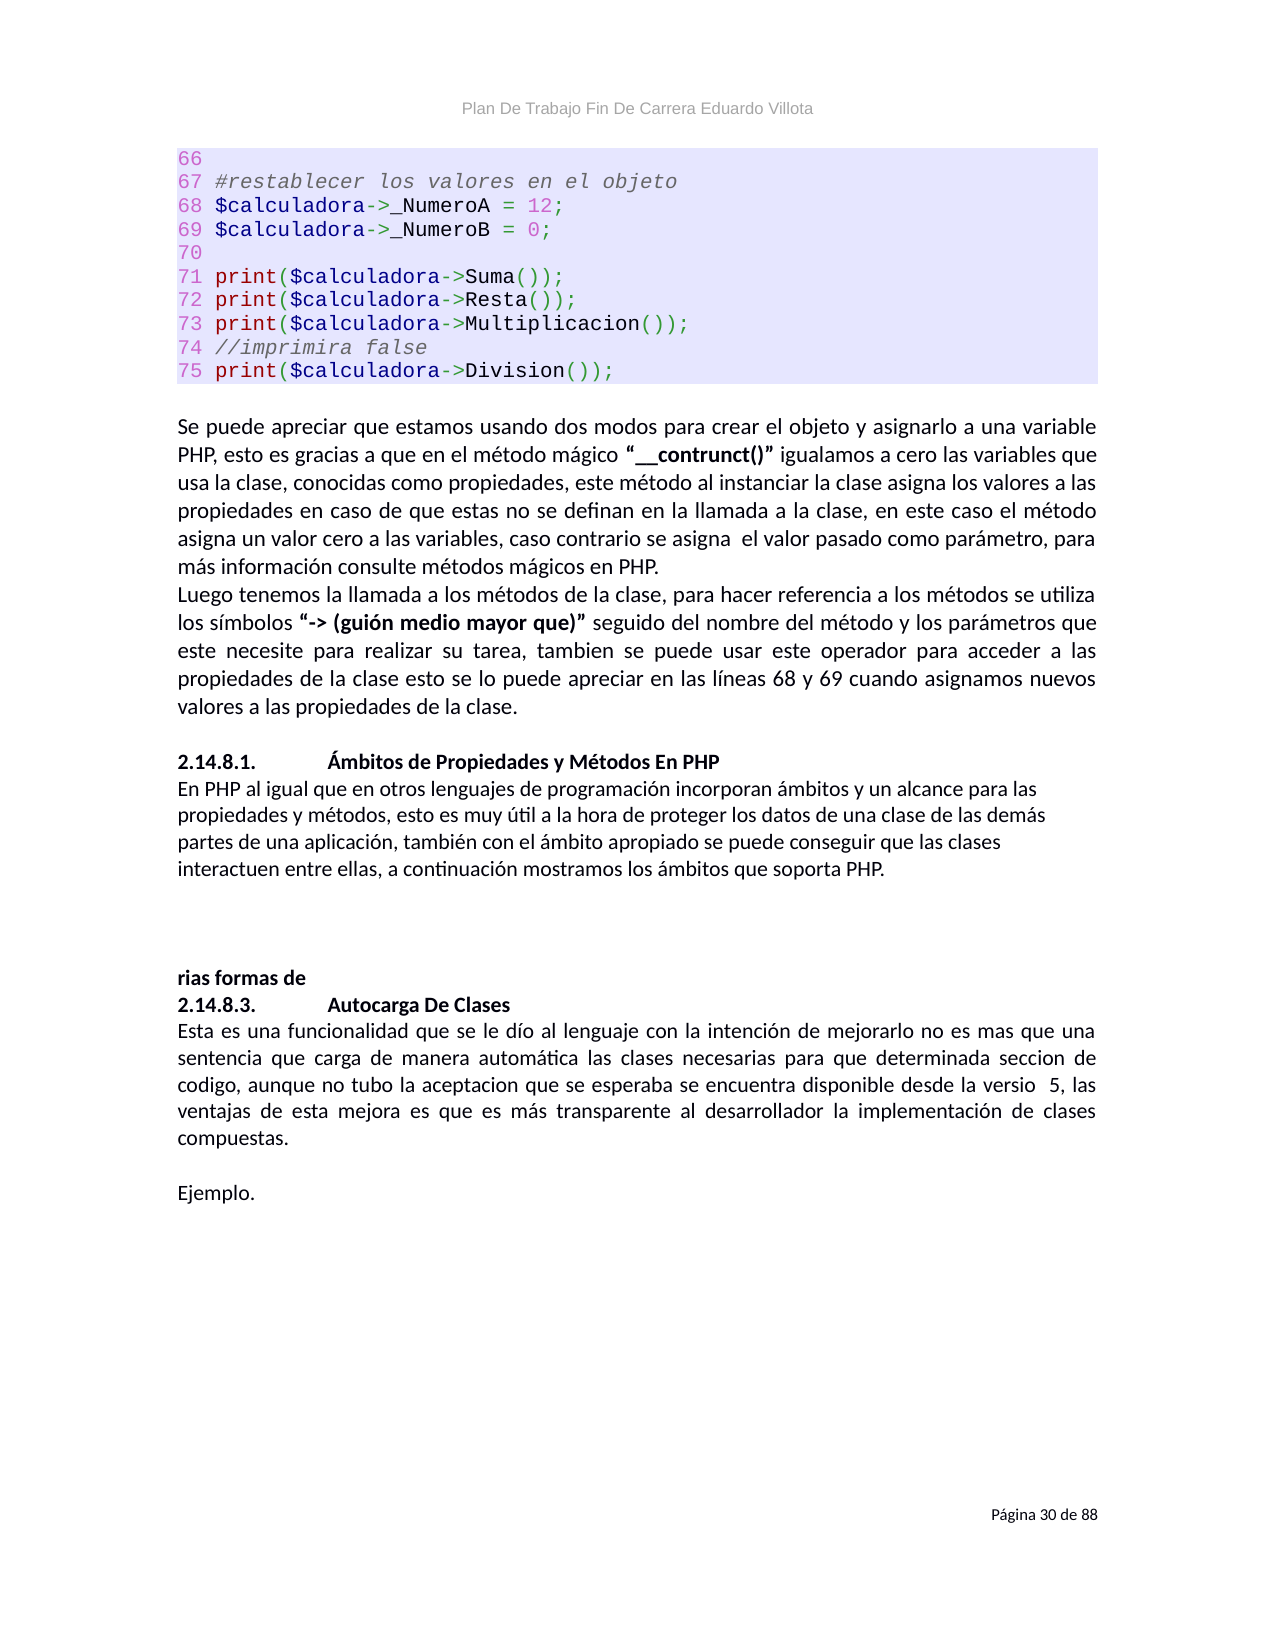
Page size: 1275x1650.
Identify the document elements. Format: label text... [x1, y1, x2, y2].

text En PHP al igual que en otros lenguajes de programación incorporan ámbitos y un alcance para las propiedades y métodos, esto es muy útil a la hora de proteger los datos de una clase de las demás partes de una aplicación, también con el ámbito apropiado se puede conseguir que las clases interactuen entre ellas, a continuación mostramos los ámbitos que soporta PHP. [177, 775, 1098, 882]
text Se puede apreciar que estamos usando dos modos para crear el objeto y asignarlo a una variable PHP, esto es gracias a que en el método mágico “__contrunct()” igualamos a cero las variables que usa la clase, conocidas como propiedades, este método al instanciar la clase asigna los valores a las propiedades en caso de que estas no se definan en la llamada a la clase, en este caso el método asigna un valor cero a las variables, caso contrario se asigna el valor pasado como parámetro, para más información consulte métodos mágicos en PHP. [177, 412, 1098, 580]
text 71 print($calculadora->Suma()); [177, 266, 1098, 289]
text Esta es una funcionalidad que se le dío al lenguaje con la intención de mejorarlo no es mas que una sentencia que carga de manera automática las clases necesarias para que determinada seccion de codigo, aunque no tubo la aceptacion que se esperaba se encuentra disponible desde la versio 5, las ventajas de esta mejora es que es más transparente al desarrollador la implementación de clases compuestas. [177, 1018, 1098, 1151]
text 67 #restablecer los valores en el objeto [177, 171, 1098, 195]
text Luego tenemos la llamada a los métodos de la clase, para hacer referencia a los métodos se utiliza los símbolos “-> (guión medio mayor que)” seguido del nombre del método y los parámetros que este necesite para realizar su tarea, tambien se puede usar este operador para acceder a las propiedades de la clase esto se lo puede apreciar en las líneas 68 y 69 cuando asignamos nuevos valores a las propiedades de la clase. [177, 580, 1098, 720]
text 70 [177, 242, 1098, 266]
text 74 //imprimira false [177, 337, 1098, 360]
text 2.14.8.1. Ámbitos de Propiedades y Métodos En PHP [177, 748, 1098, 775]
text 2.14.8.3. Autocarga De Clases [177, 991, 1098, 1018]
text 66 [177, 148, 1098, 171]
text 69 $calculadora->_NumeroB = 0; [177, 218, 1098, 242]
text 68 $calculadora->_NumeroA = 12; [177, 195, 1098, 218]
text 72 print($calculadora->Resta()); [177, 289, 1098, 313]
text Ejemplo. [177, 1179, 1098, 1206]
text 73 print($calculadora->Multiplicacion()); [177, 313, 1098, 337]
text rias formas de [177, 964, 1098, 991]
text 75 print($calculadora->Division()); [177, 360, 1098, 384]
